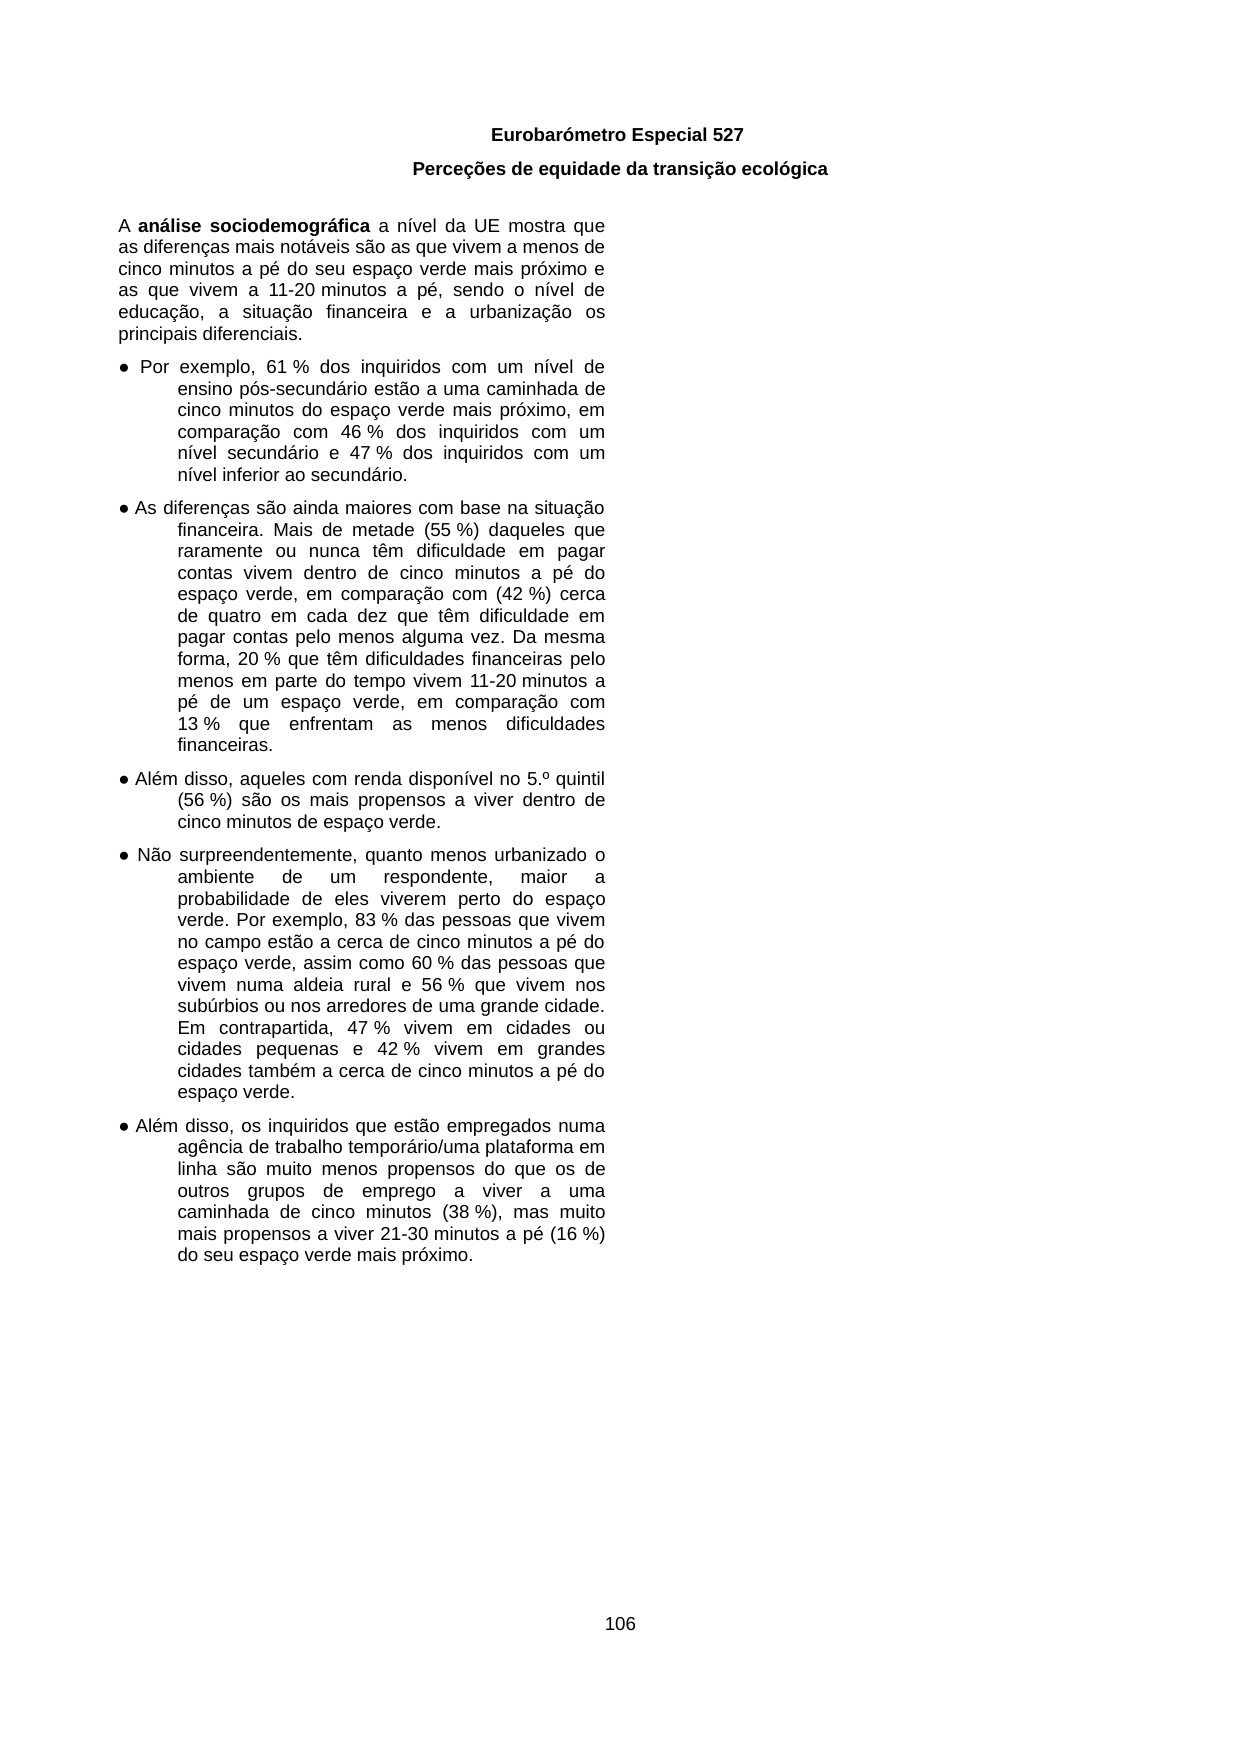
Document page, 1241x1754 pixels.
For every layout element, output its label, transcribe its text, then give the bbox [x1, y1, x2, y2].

text ● Não surpreendentemente, quanto menos urbanizado o ambiente de um respondente, maior a probabilidade de eles viverem perto do espaço verde. Por exemplo, 83 % das pessoas que vivem no campo estão a cerca de cinco minutos a pé do espaço verde, assim como 60 % das pessoas que vivem numa aldeia rural e 56 % que vivem nos subúrbios ou nos arredores de uma grande cidade. Em contrapartida, 47 % vivem em cidades ou cidades pequenas e 42 % vivem em grandes cidades também a cerca de cinco minutos a pé do espaço verde. [118, 844, 605, 1103]
text ● Além disso, aqueles com renda disponível no 5.º quintil (56 %) são os mais propensos a viver dentro de cinco minutos de espaço verde. [118, 768, 605, 832]
text ● Por exemplo, 61 % dos inquiridos com um nível de ensino pós-secundário estão a uma caminhada de cinco minutos do espaço verde mais próximo, em comparação com 46 % dos inquiridos com um nível secundário e 47 % dos inquiridos com um nível inferior ao secundário. [118, 356, 605, 485]
text ● As diferenças são ainda maiores com base na situação financeira. Mais de metade (55 %) daqueles que raramente ou nunca têm dificuldade em pagar contas vivem dentro de cinco minutos a pé do espaço verde, em comparação com (42 %) cerca de quatro em cada dez que têm dificuldade em pagar contas pelo menos alguma vez. Da mesma forma, 20 % que têm dificuldades financeiras pelo menos em parte do tempo vivem 11-20 minutos a pé de um espaço verde, em comparação com 13 % que enfrentam as menos dificuldades financeiras. [118, 497, 605, 756]
text A análise sociodemográfica a nível da UE mostra que as diferenças mais notáveis são as que vivem a menos de cinco minutos a pé do seu espaço verde mais próximo e as que vivem a 11-20 minutos a pé, sendo o nível de educação, a situação financeira e a urbanização os principais diferenciais. [118, 214, 605, 344]
text ● Além disso, os inquiridos que estão empregados numa agência de trabalho temporário/uma plataforma em linha são muito menos propensos do que os de outros grupos de emprego a viver a uma caminhada de cinco minutos (38 %), mas muito mais propensos a viver 21-30 minutos a pé (16 %) do seu espaço verde mais próximo. [118, 1115, 605, 1266]
